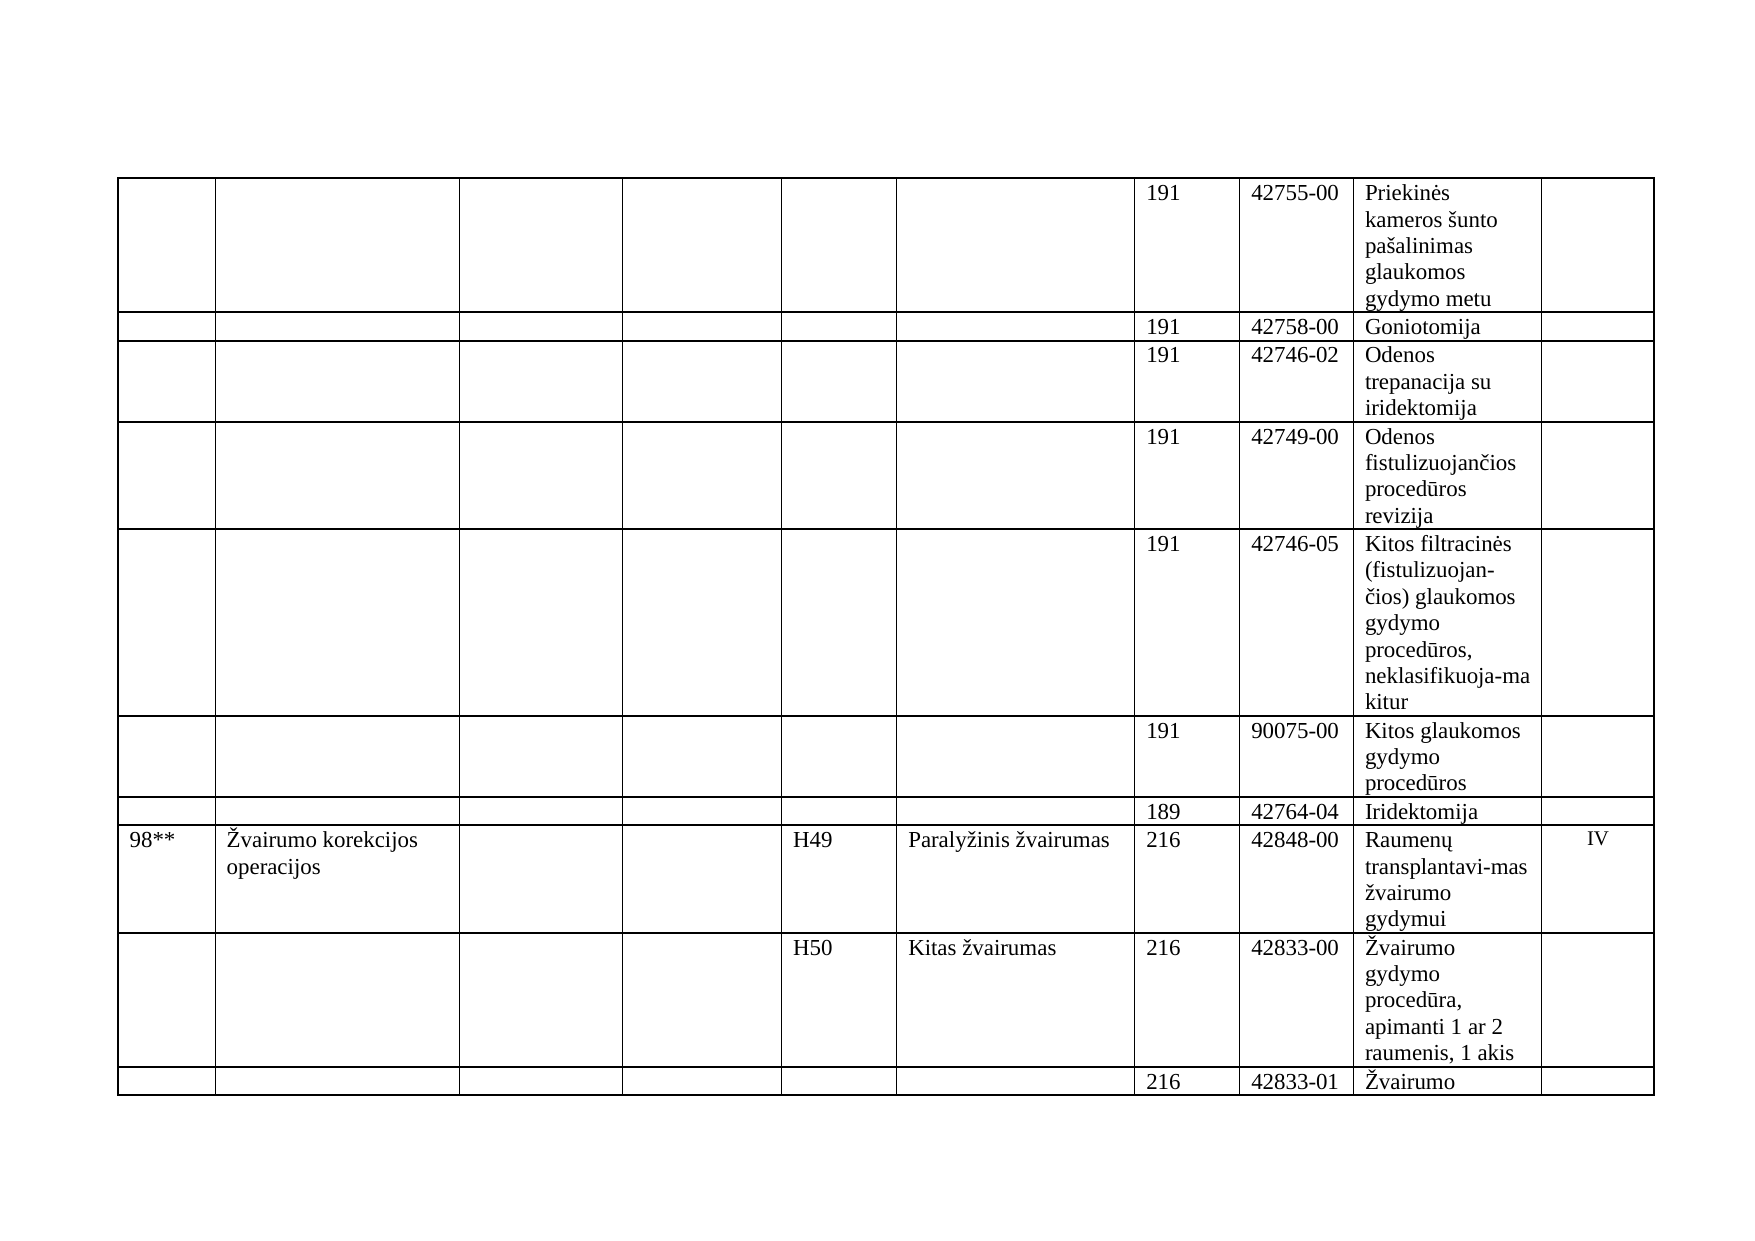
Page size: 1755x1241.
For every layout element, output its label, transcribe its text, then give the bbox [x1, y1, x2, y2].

table_cell [1542, 530, 1653, 715]
table_cell [897, 530, 1134, 715]
table_cell [460, 530, 622, 715]
table_cell 191 [1135, 179, 1239, 311]
table_cell [460, 423, 622, 528]
table_cell [782, 423, 896, 528]
table_cell Iridektomija [1354, 798, 1541, 824]
table_cell [782, 1068, 896, 1094]
table_cell [1542, 423, 1653, 528]
table_cell [460, 717, 622, 796]
table_cell [623, 798, 781, 824]
table_cell 42746-02 [1240, 342, 1353, 421]
table_cell 216 [1135, 934, 1239, 1066]
table_cell H50 [782, 934, 896, 1066]
table_cell [119, 530, 215, 715]
table_cell 98** [119, 826, 215, 932]
table_cell [216, 313, 459, 339]
table_cell [119, 717, 215, 796]
table_cell [623, 342, 781, 421]
table_cell [1542, 717, 1653, 796]
table_cell [623, 423, 781, 528]
table_cell Goniotomija [1354, 313, 1541, 339]
table_cell Paralyžinis žvairumas [897, 826, 1134, 932]
table_cell [119, 798, 215, 824]
table_cell [623, 313, 781, 339]
table_cell [119, 1068, 215, 1094]
table_cell Raumenų transplantavi-mas žvairumo gydymui [1354, 826, 1541, 932]
table_cell [623, 934, 781, 1066]
table_cell [460, 826, 622, 932]
table_cell Odenos trepanacija su iridektomija [1354, 342, 1541, 421]
table_cell [782, 342, 896, 421]
table_cell [216, 934, 459, 1066]
table_cell [782, 717, 896, 796]
table_cell [216, 342, 459, 421]
table_cell 42749-00 [1240, 423, 1353, 528]
table_cell 42764-04 [1240, 798, 1353, 824]
table_cell Kitos glaukomos gydymo procedūros [1354, 717, 1541, 796]
table_cell 42833-01 [1240, 1068, 1353, 1094]
table_cell H49 [782, 826, 896, 932]
table_cell [782, 530, 896, 715]
table_cell [460, 934, 622, 1066]
table_cell Priekinės kameros šunto pašalinimas glaukomos gydymo metu [1354, 179, 1541, 311]
table_cell [460, 1068, 622, 1094]
table_cell [119, 934, 215, 1066]
table_cell 191 [1135, 423, 1239, 528]
table_cell [119, 313, 215, 339]
table_cell 90075-00 [1240, 717, 1353, 796]
table_cell Žvairumo gydymo procedūra, apimanti 1 ar 2 raumenis, 1 akis [1354, 934, 1541, 1066]
table_cell [216, 179, 459, 311]
table_cell [1542, 342, 1653, 421]
table_cell [460, 313, 622, 339]
table_cell Odenos fistulizuojančios procedūros revizija [1354, 423, 1541, 528]
table_cell [623, 530, 781, 715]
table_cell [216, 717, 459, 796]
table_cell 42758-00 [1240, 313, 1353, 339]
table_cell [1542, 934, 1653, 1066]
table_cell Žvairumo [1354, 1068, 1541, 1094]
table_cell IV [1542, 826, 1653, 932]
table_cell [623, 717, 781, 796]
table_cell 189 [1135, 798, 1239, 824]
table_cell 216 [1135, 826, 1239, 932]
table_cell [119, 342, 215, 421]
table_cell [782, 313, 896, 339]
table_cell [119, 423, 215, 528]
table_cell [216, 1068, 459, 1094]
table_cell 191 [1135, 342, 1239, 421]
table_cell Kitos filtracinės (fistulizuojan-čios) glaukomos gydymo procedūros, neklasifikuoja-ma kitur [1354, 530, 1541, 715]
table_cell [897, 1068, 1134, 1094]
table_cell 42755-00 [1240, 179, 1353, 311]
table_cell Žvairumo korekcijos operacijos [216, 826, 459, 932]
table_cell 191 [1135, 530, 1239, 715]
table_cell [460, 342, 622, 421]
table_cell 216 [1135, 1068, 1239, 1094]
table_cell [1542, 179, 1653, 311]
table_cell [216, 423, 459, 528]
table_cell 191 [1135, 717, 1239, 796]
table_cell [216, 798, 459, 824]
table_cell [460, 179, 622, 311]
table_cell [623, 826, 781, 932]
table_cell 42848-00 [1240, 826, 1353, 932]
table_cell [1542, 1068, 1653, 1094]
table_cell 42746-05 [1240, 530, 1353, 715]
table_cell [897, 342, 1134, 421]
table_cell [897, 717, 1134, 796]
table_cell [623, 179, 781, 311]
table_cell Kitas žvairumas [897, 934, 1134, 1066]
table_cell [216, 530, 459, 715]
table_cell [460, 798, 622, 824]
table_cell [897, 179, 1134, 311]
table_cell [782, 179, 896, 311]
table_cell [623, 1068, 781, 1094]
table_cell [897, 423, 1134, 528]
table_cell [897, 313, 1134, 339]
table_cell [1542, 798, 1653, 824]
table_cell 42833-00 [1240, 934, 1353, 1066]
table_cell [782, 798, 896, 824]
table_cell 191 [1135, 313, 1239, 339]
table_cell [119, 179, 215, 311]
table_cell [1542, 313, 1653, 339]
table_cell [897, 798, 1134, 824]
